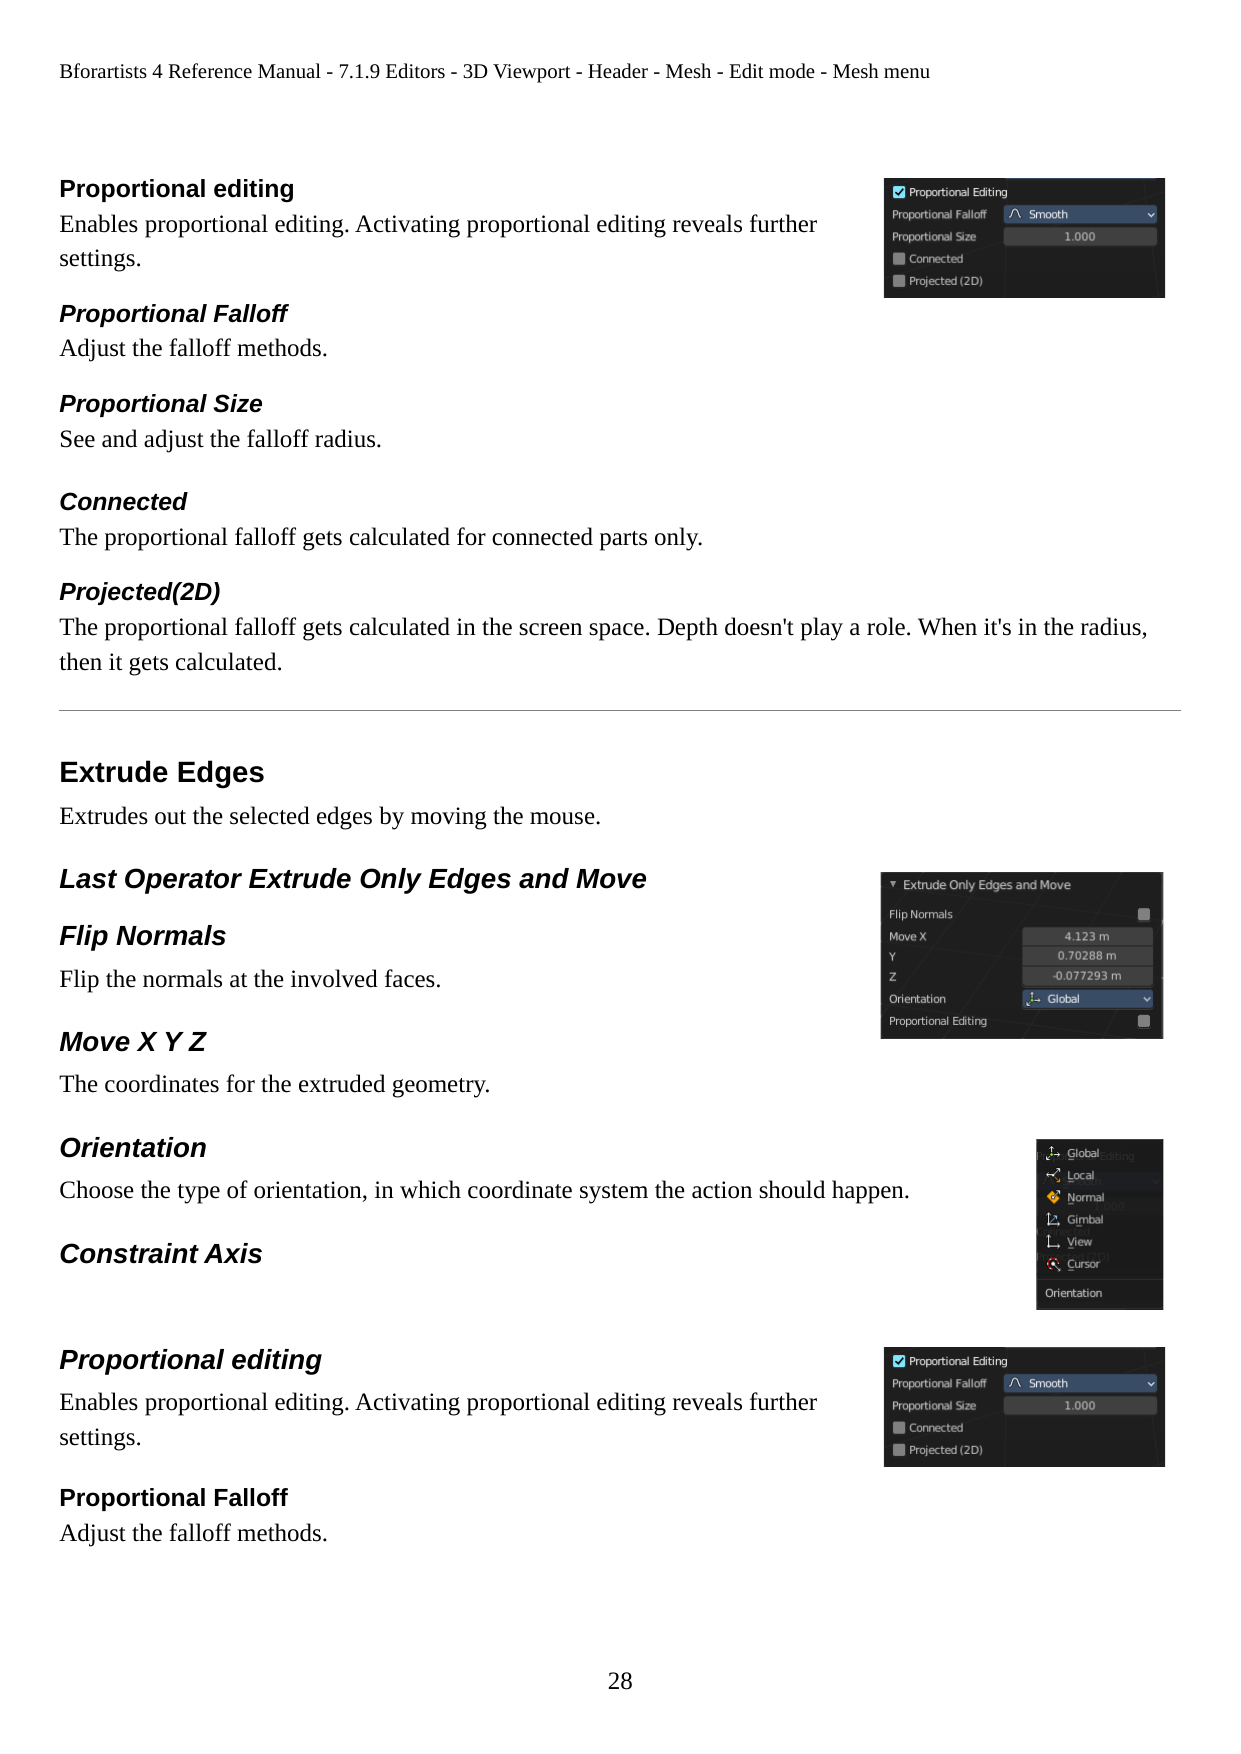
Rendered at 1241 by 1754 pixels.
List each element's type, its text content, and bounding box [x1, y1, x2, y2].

subtitle Move X Y Z [59, 1025, 1181, 1057]
text The proportional falloff gets calculated for connected parts only. [59, 522, 1181, 551]
subtitle Projected(2D) [59, 577, 1181, 606]
text Enables proportional editing. Activating proportional editing reveals further settings. [59, 209, 883, 272]
subtitle Flip Normals [59, 919, 880, 951]
subtitle Proportional editing [59, 1343, 1181, 1375]
subtitle Proportional Falloff [59, 299, 1181, 327]
text Flip the normals at the involved faces. [59, 964, 880, 992]
text The coordinates for the extruded geometry. [59, 1069, 1181, 1098]
subtitle Extrude Edges [59, 754, 1181, 788]
subtitle Proportional Falloff [59, 1483, 1181, 1512]
text Extrudes out the selected edges by moving the mouse. [59, 801, 1181, 829]
subtitle [1164, 1237, 1181, 1269]
subtitle Orientation [59, 1131, 1181, 1163]
text The proportional falloff gets calculated in the screen space. Depth doesn't play a role. When it's in the radius, then it gets calculated. [59, 612, 1181, 676]
subtitle Proportional Size [59, 389, 1181, 417]
subtitle [1164, 919, 1181, 951]
subtitle Constraint Axis [59, 1237, 1036, 1269]
text Choose the type of orientation, in which coordinate system the action should happen. [59, 1176, 1036, 1204]
picture [880, 872, 1164, 1039]
text Adjust the falloff methods. [59, 333, 1181, 362]
picture [883, 178, 1166, 298]
subtitle Proportional editing [59, 174, 1181, 203]
picture [883, 1347, 1166, 1467]
text See and adjust the falloff radius. [59, 424, 1181, 452]
subtitle Last Operator Extrude Only Edges and Move [59, 862, 1181, 894]
picture [1036, 1139, 1164, 1310]
text Enables proportional editing. Activating proportional editing reveals further settings. [59, 1387, 883, 1451]
subtitle Connected [59, 487, 1181, 516]
text Adjust the falloff methods. [59, 1518, 1181, 1547]
